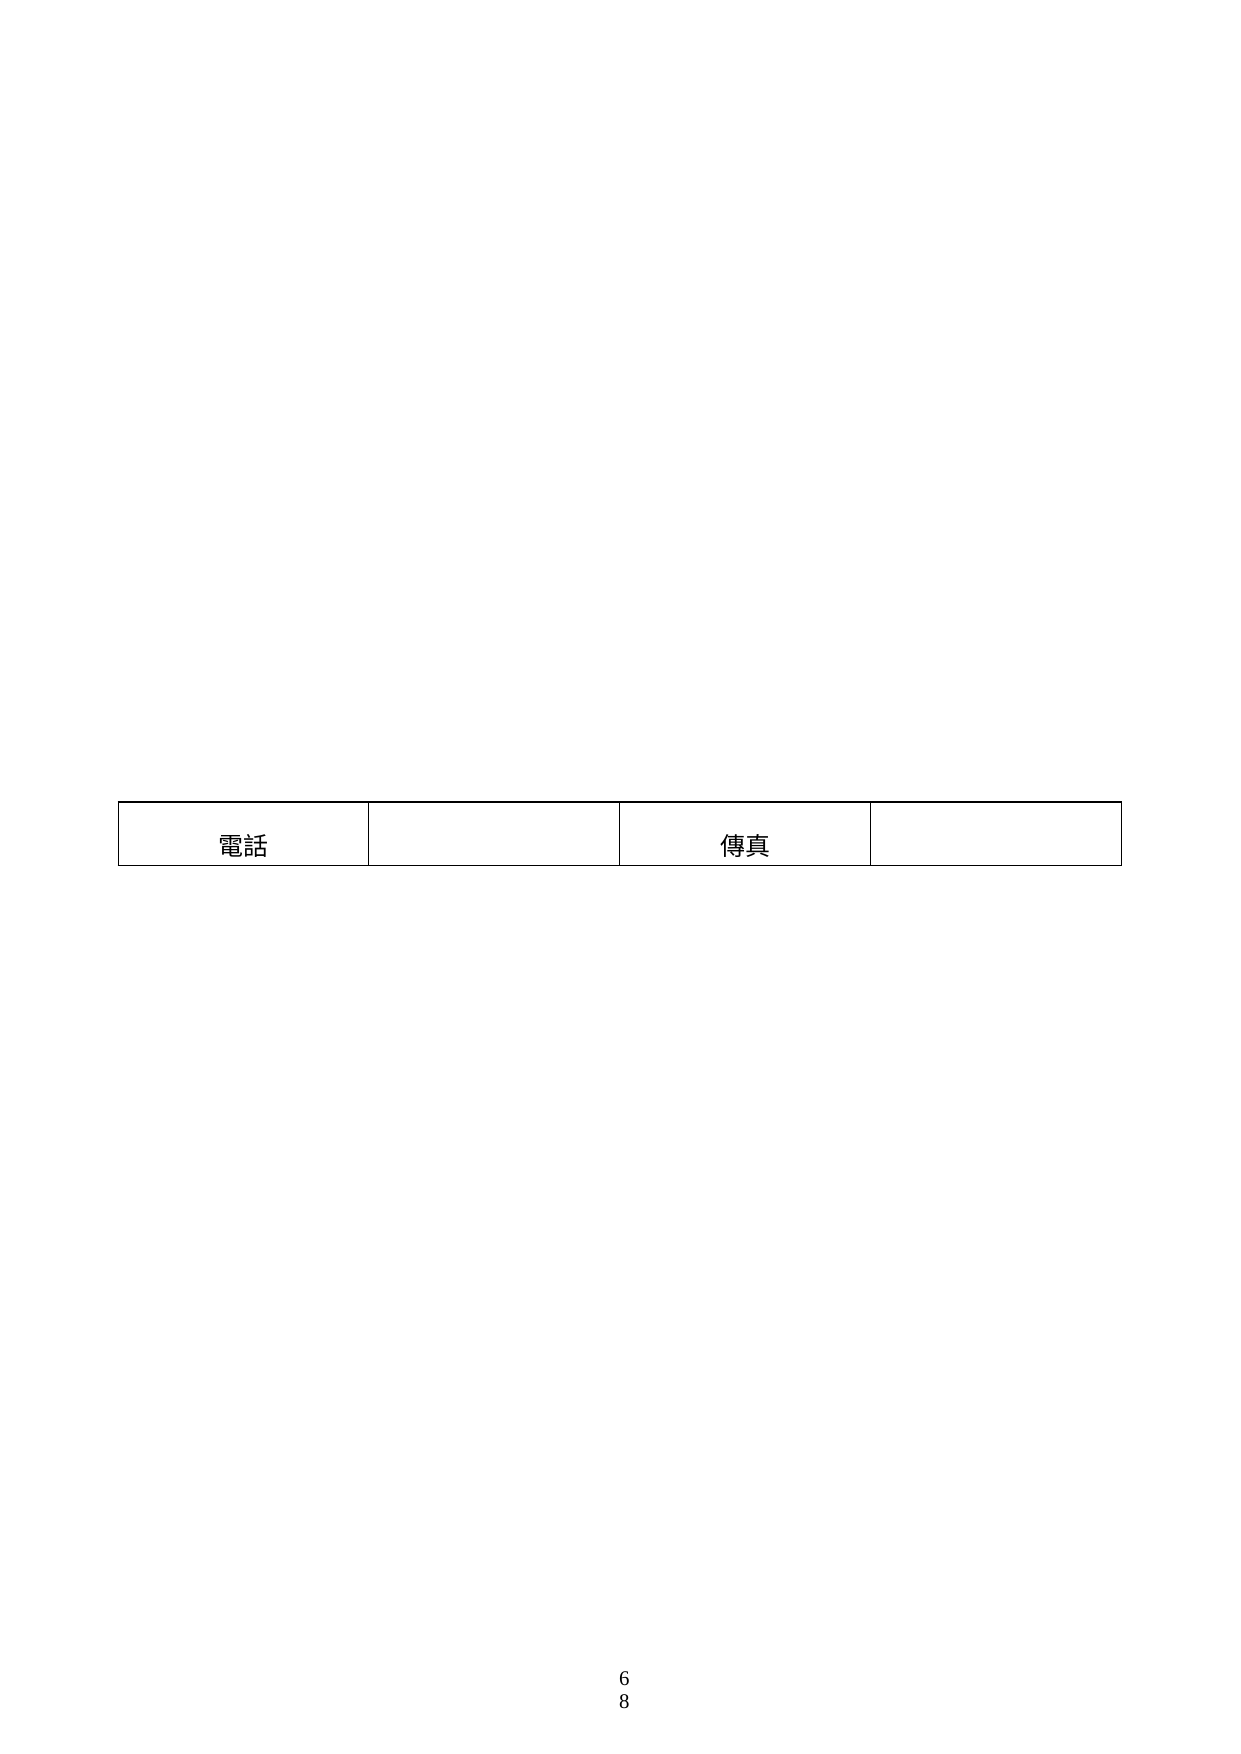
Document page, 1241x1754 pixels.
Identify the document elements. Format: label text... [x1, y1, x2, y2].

table_cell 電話 [119, 803, 368, 865]
table_cell [871, 803, 1121, 865]
table_cell 傳真 [620, 803, 870, 865]
table_cell [369, 803, 619, 865]
